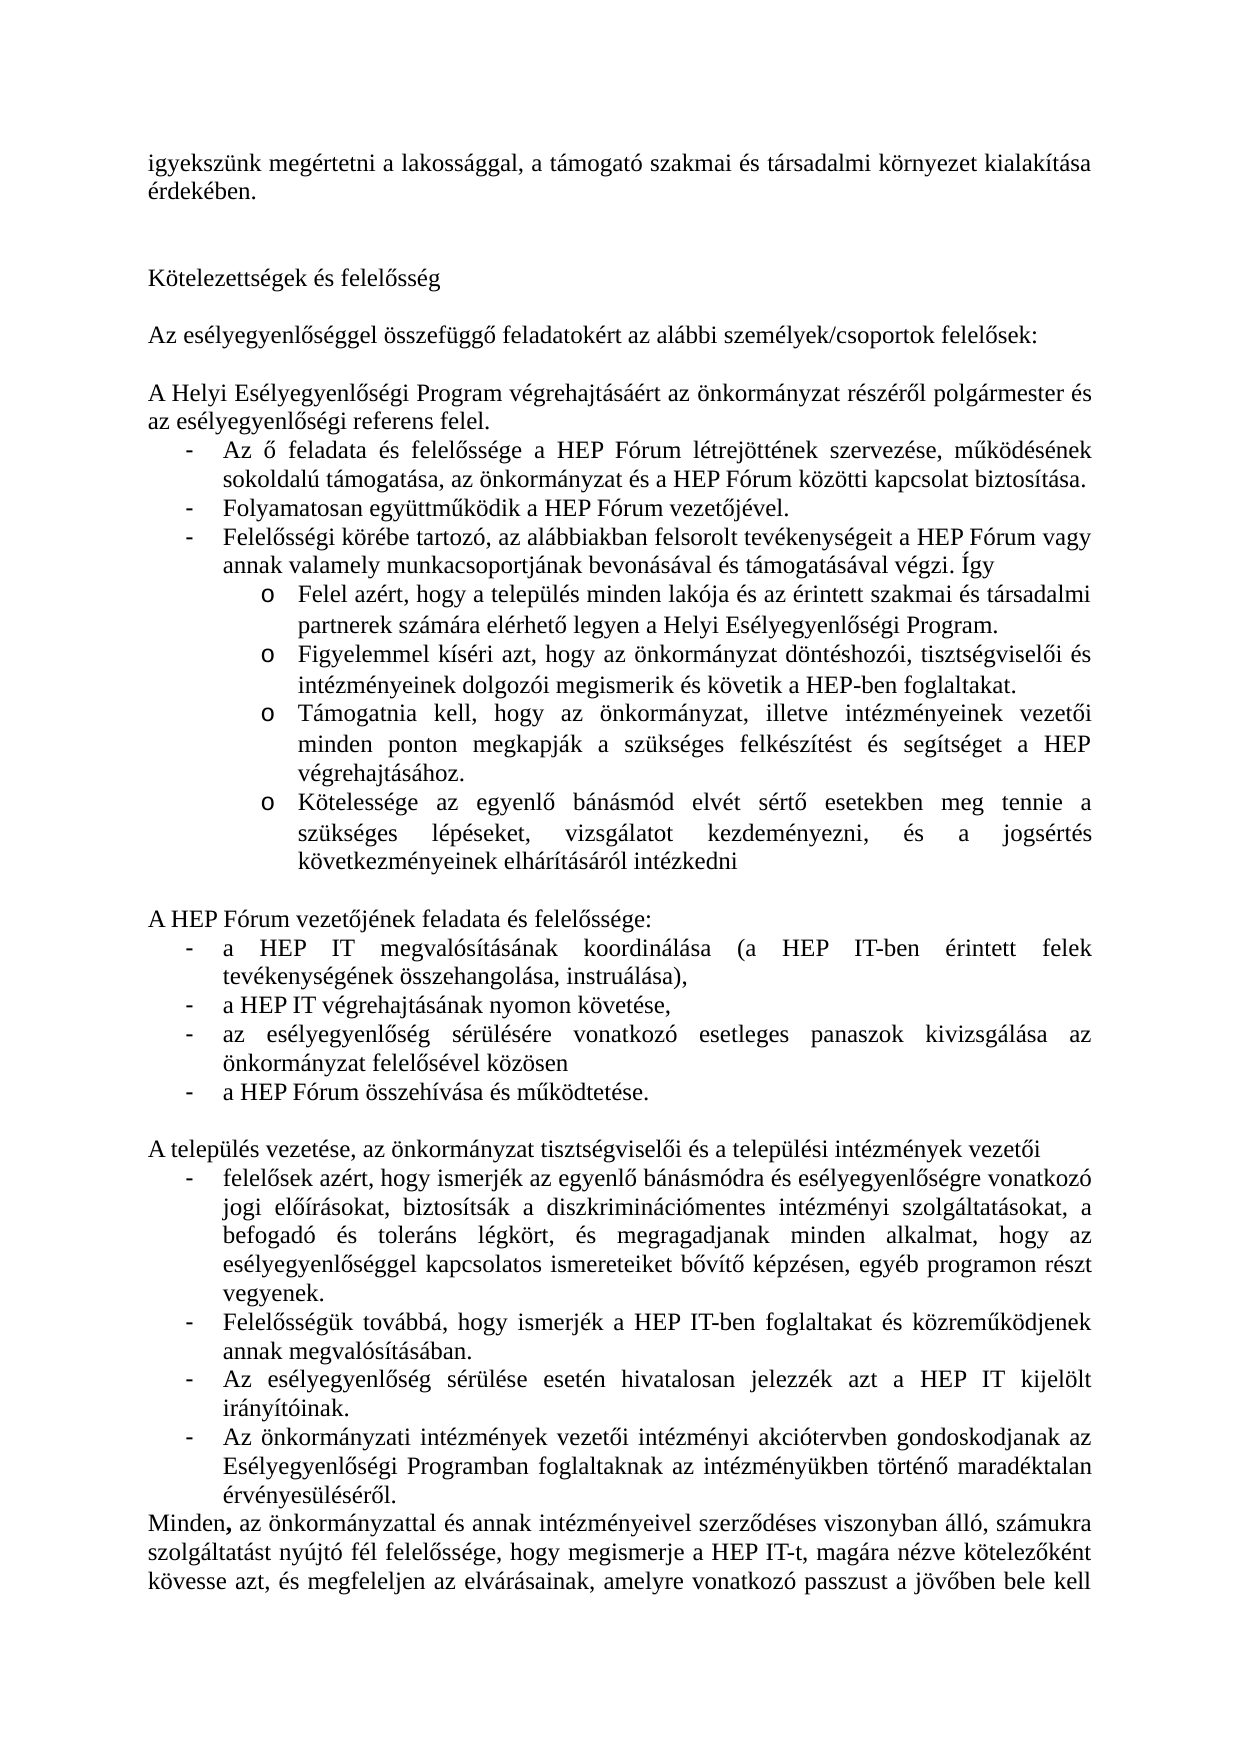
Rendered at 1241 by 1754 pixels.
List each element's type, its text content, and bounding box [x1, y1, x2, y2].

list a HEP IT megvalósításának koordinálása (a HEP IT-ben érintett felek tevékenységének összehangolása, instruálása), [185, 933, 1092, 990]
list a HEP IT végrehajtásának nyomon követése, [185, 990, 1092, 1019]
text Kötelezettségek és felelősség [148, 263, 1092, 291]
list felelősek azért, hogy ismerjék az egyenlő bánásmódra és esélyegyenlőségre vonatkozó jogi előírásokat, biztosítsák a diszkriminációmentes intézményi szolgáltatásokat, a befogadó és toleráns légkört, és megragadjanak minden alkalmat, hogy az esélyegyenlőséggel kapcsolatos ismereteiket bővítő képzésen, egyéb programon részt vegyenek. [185, 1163, 1092, 1307]
list Figyelemmel kíséri azt, hogy az önkormányzat döntéshozói, tisztségviselői és intézményeinek dolgozói megismerik és követik a HEP-ben foglaltakat. [260, 639, 1092, 698]
list Az esélyegyenlőség sérülése esetén hivatalosan jelezzék azt a HEP IT kijelölt irányítóinak. [185, 1364, 1092, 1422]
list az esélyegyenlőség sérülésére vonatkozó esetleges panaszok kivizsgálása az önkormányzat felelősével közösen [185, 1019, 1092, 1077]
text igyekszünk megértetni a lakossággal, a támogató szakmai és társadalmi környezet kialakítása érdekében. [148, 148, 1092, 205]
text Minden, az önkormányzattal és annak intézményeivel szerződéses viszonyban álló, számukra szolgáltatást nyújtó fél felelőssége, hogy megismerje a HEP IT-t, magára nézve kötelezőként kövesse azt, és megfeleljen az elvárásainak, amelyre vonatkozó passzust a jövőben bele kell [148, 1508, 1092, 1595]
text A HEP Fórum vezetőjének feladata és felelőssége: [148, 904, 1092, 933]
text A Helyi Esélyegyenlőségi Program végrehajtásáért az önkormányzat részéről polgármester és az esélyegyenlőségi referens felel. [148, 378, 1092, 435]
list Felel azért, hogy a település minden lakója és az érintett szakmai és társadalmi partnerek számára elérhető legyen a Helyi Esélyegyenlőségi Program. [260, 579, 1092, 639]
list Kötelessége az egyenlő bánásmód elvét sértő esetekben meg tennie a szükséges lépéseket, vizsgálatot kezdeményezni, és a jogsértés következményeinek elhárításáról intézkedni [260, 787, 1092, 875]
list Felelősségük továbbá, hogy ismerjék a HEP IT-ben foglaltakat és közreműködjenek annak megvalósításában. [185, 1307, 1092, 1364]
text Az esélyegyenlőséggel összefüggő feladatokért az alábbi személyek/csoportok felelősek: [148, 320, 1092, 349]
list Felelősségi körébe tartozó, az alábbiakban felsorolt tevékenységeit a HEP Fórum vagy annak valamely munkacsoportjának bevonásával és támogatásával végzi. Így [185, 522, 1092, 579]
list a HEP Fórum összehívása és működtetése. [185, 1077, 1092, 1106]
list Az önkormányzati intézmények vezetői intézményi akciótervben gondoskodjanak az Esélyegyenlőségi Programban foglaltaknak az intézményükben történő maradéktalan érvényesüléséről. [185, 1422, 1092, 1508]
list Az ő feladata és felelőssége a HEP Fórum létrejöttének szervezése, működésének sokoldalú támogatása, az önkormányzat és a HEP Fórum közötti kapcsolat biztosítása. [185, 435, 1092, 493]
text A település vezetése, az önkormányzat tisztségviselői és a települési intézmények vezetői [148, 1134, 1092, 1163]
list Támogatnia kell, hogy az önkormányzat, illetve intézményeinek vezetői minden ponton megkapják a szükséges felkészítést és segítséget a HEP végrehajtásához. [260, 698, 1092, 787]
list Folyamatosan együttműködik a HEP Fórum vezetőjével. [185, 493, 1092, 522]
